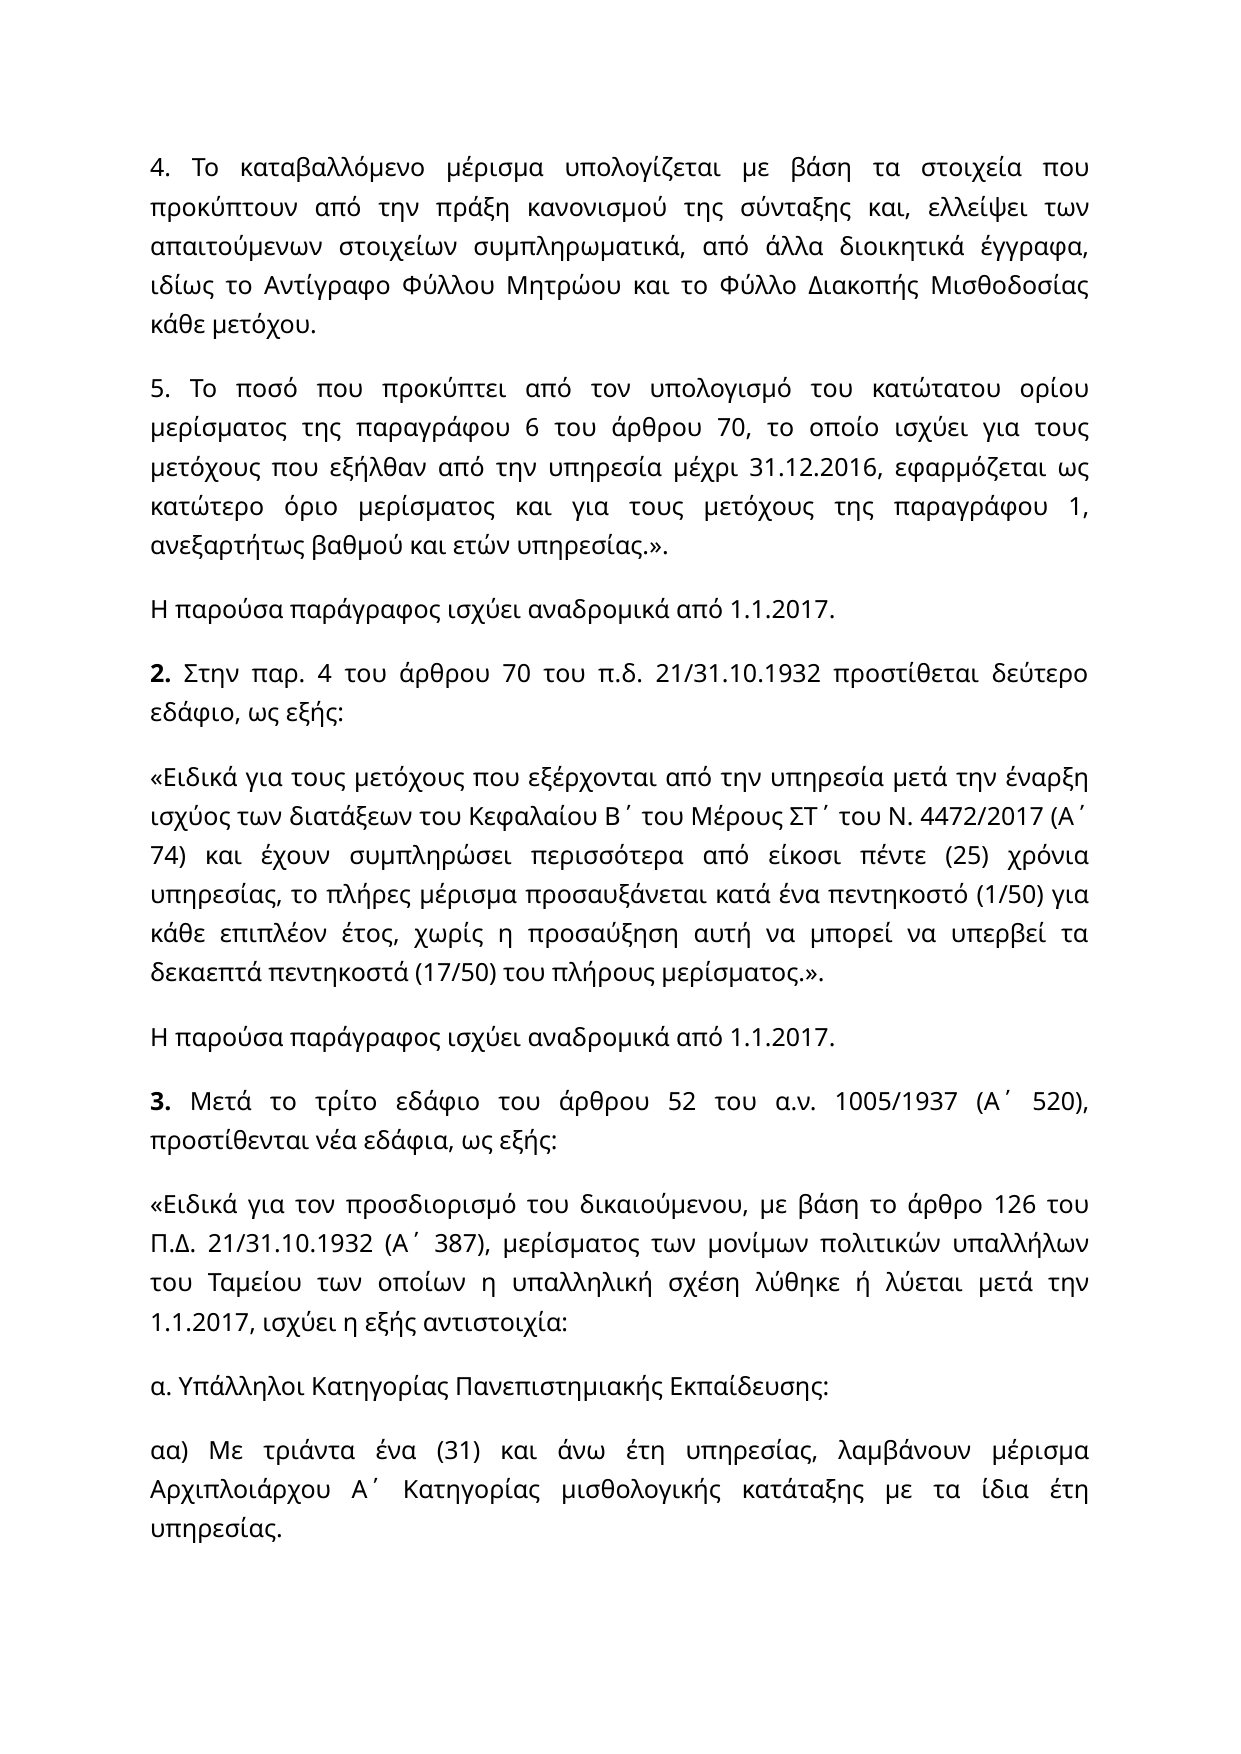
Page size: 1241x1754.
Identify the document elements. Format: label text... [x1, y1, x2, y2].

text 3. Μετά το τρίτο εδάφιο του άρθρου 52 του α.ν. 1005/1937 (Α΄ 520), προστίθενται νέα εδάφια, ως εξής: [150, 1083, 1090, 1157]
text «Ειδικά για τον προσδιορισμό του δικαιούμενου, με βάση το άρθρο 126 του Π.Δ. 21/31.10.1932 (Α΄ 387), μερίσματος των μονίμων πολιτικών υπαλλήλων του Ταμείου των οποίων η υπαλληλική σχέση λύθηκε ή λύεται μετά την 1.1.2017, ισχύει η εξής αντιστοιχία: [150, 1187, 1090, 1338]
text Η παρούσα παράγραφος ισχύει αναδρομικά από 1.1.2017. [150, 1019, 1090, 1053]
text 5. Το ποσό που προκύπτει από τον υπολογισμό του κατώτατου ορίου μερίσματος της παραγράφου 6 του άρθρου 70, το οποίο ισχύει για τους μετόχους που εξήλθαν από την υπηρεσία μέχρι 31.12.2016, εφαρμόζεται ως κατώτερο όριο μερίσματος και για τους μετόχους της παραγράφου 1, ανεξαρτήτως βαθμού και ετών υπηρεσίας.». [150, 371, 1090, 562]
text 4. Το καταβαλλόμενο μέρισμα υπολογίζεται με βάση τα στοιχεία που προκύπτουν από την πράξη κανονισμού της σύνταξης και, ελλείψει των απαιτούμενων στοιχείων συμπληρωματικά, από άλλα διοικητικά έγγραφα, ιδίως το Αντίγραφο Φύλλου Μητρώου και το Φύλλο Διακοπής Μισθοδοσίας κάθε μετόχου. [150, 150, 1090, 341]
text α. Υπάλληλοι Κατηγορίας Πανεπιστημιακής Εκπαίδευσης: [150, 1368, 1090, 1402]
text 2. Στην παρ. 4 του άρθρου 70 του π.δ. 21/31.10.1932 προστίθεται δεύτερο εδάφιο, ως εξής: [150, 656, 1090, 729]
text Η παρούσα παράγραφος ισχύει αναδρομικά από 1.1.2017. [150, 592, 1090, 626]
text αα) Με τριάντα ένα (31) και άνω έτη υπηρεσίας, λαμβάνουν μέρισμα Αρχιπλοιάρχου Α΄ Κατηγορίας μισθολογικής κατάταξης με τα ίδια έτη υπηρεσίας. [150, 1432, 1090, 1545]
text «Ειδικά για τους μετόχους που εξέρχονται από την υπηρεσία μετά την έναρξη ισχύος των διατάξεων του Κεφαλαίου Β΄ του Μέρους ΣΤ΄ του Ν. 4472/2017 (Α΄ 74) και έχουν συμπληρώσει περισσότερα από είκοσι πέντε (25) χρόνια υπηρεσίας, το πλήρες μέρισμα προσαυξάνεται κατά ένα πεντηκοστό (1/50) για κάθε επιπλέον έτος, χωρίς η προσαύξηση αυτή να μπορεί να υπερβεί τα δεκαεπτά πεντηκοστά (17/50) του πλήρους μερίσματος.». [150, 759, 1090, 989]
